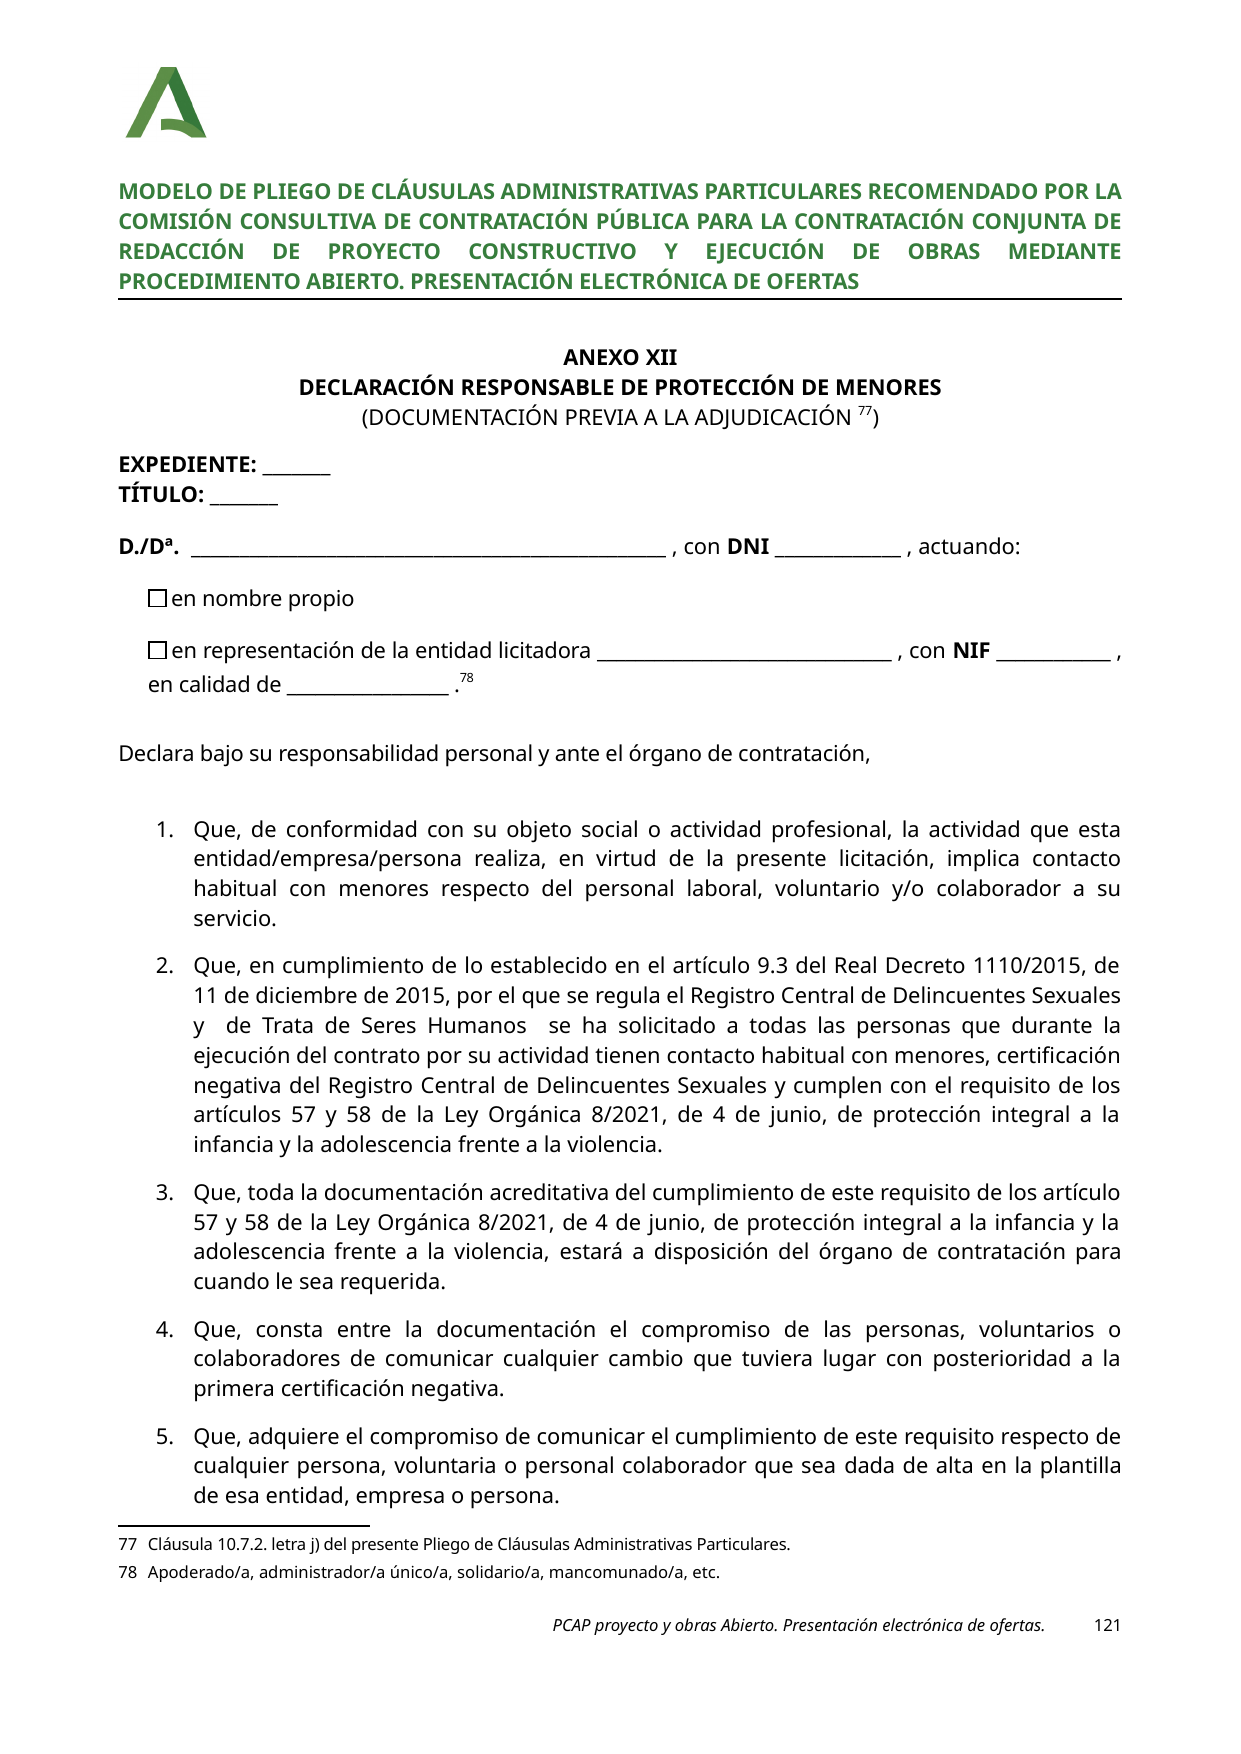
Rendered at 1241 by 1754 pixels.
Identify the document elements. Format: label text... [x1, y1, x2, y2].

text DECLARACIÓN RESPONSABLE DE PROTECCIÓN DE MENORES [118, 372, 1122, 402]
text en representación de la entidad licitadora _______________________________ , con NIF ____________ , en calidad de _________________ . [148, 635, 1122, 699]
text EXPEDIENTE: _______ [118, 449, 1122, 479]
list Que, consta entre la documentación el compromiso de las personas, voluntarios o colaboradores de comunicar cualquier cambio que tuviera lugar con posterioridad a la primera certificación negativa. [156, 1313, 1122, 1403]
list Que, en cumplimiento de lo establecido en el artículo 9.3 del Real Decreto 1110/2015, de 11 de diciembre de 2015, por el que se regula el Registro Central de Delincuentes Sexuales y de Trata de Seres Humanos se ha solicitado a todas las personas que durante la ejecución del contrato por su actividad tienen contacto habitual con menores, certificación negativa del Registro Central de Delincuentes Sexuales y cumplen con el requisito de los artículos 57 y 58 de la Ley Orgánica 8/2021, de 4 de junio, de protección integral a la infancia y la adolescencia frente a la violencia. [156, 950, 1122, 1159]
picture [121, 62, 210, 142]
text en nombre propio [148, 583, 1122, 613]
text D./Dª. _________________________________________________ , con DNI _____________ , actuando: [118, 531, 1122, 561]
text ANEXO XII [118, 342, 1122, 372]
text TÍTULO: _______ [118, 479, 1122, 509]
text (DOCUMENTACIÓN PREVIA A LA ADJUDICACIÓN ) [118, 402, 1122, 431]
text Cláusula 10.7.2. letra j) del presente Pliego de Cláusulas Administrativas Particulares. [118, 1532, 1122, 1555]
list Que, de conformidad con su objeto social o actividad profesional, la actividad que esta entidad/empresa/persona realiza, en virtud de la presente licitación, implica contacto habitual con menores respecto del personal laboral, voluntario y/o colaborador a su servicio. [156, 813, 1122, 933]
list Que, toda la documentación acreditativa del cumplimiento de este requisito de los artículo 57 y 58 de la Ley Orgánica 8/2021, de 4 de junio, de protección integral a la infancia y la adolescencia frente a la violencia, estará a disposición del órgano de contratación para cuando le sea requerida. [156, 1177, 1122, 1296]
list Que, adquiere el compromiso de comunicar el cumplimiento de este requisito respecto de cualquier persona, voluntaria o personal colaborador que sea dada de alta en la plantilla de esa entidad, empresa o persona. [156, 1421, 1122, 1510]
text MODELO DE PLIEGO DE CLÁUSULAS ADMINISTRATIVAS PARTICULARES RECOMENDADO POR LA COMISIÓN CONSULTIVA DE CONTRATACIÓN PÚBLICA PARA LA CONTRATACIÓN CONJUNTA DE REDACCIÓN DE PROYECTO CONSTRUCTIVO Y EJECUCIÓN DE OBRAS MEDIANTE PROCEDIMIENTO ABIERTO. PRESENTACIÓN ELECTRÓNICA DE OFERTAS [118, 176, 1122, 298]
text Declara bajo su responsabilidad personal y ante el órgano de contratación, [118, 738, 1122, 767]
text Apoderado/a, administrador/a único/a, solidario/a, mancomunado/a, etc. [118, 1561, 1122, 1584]
